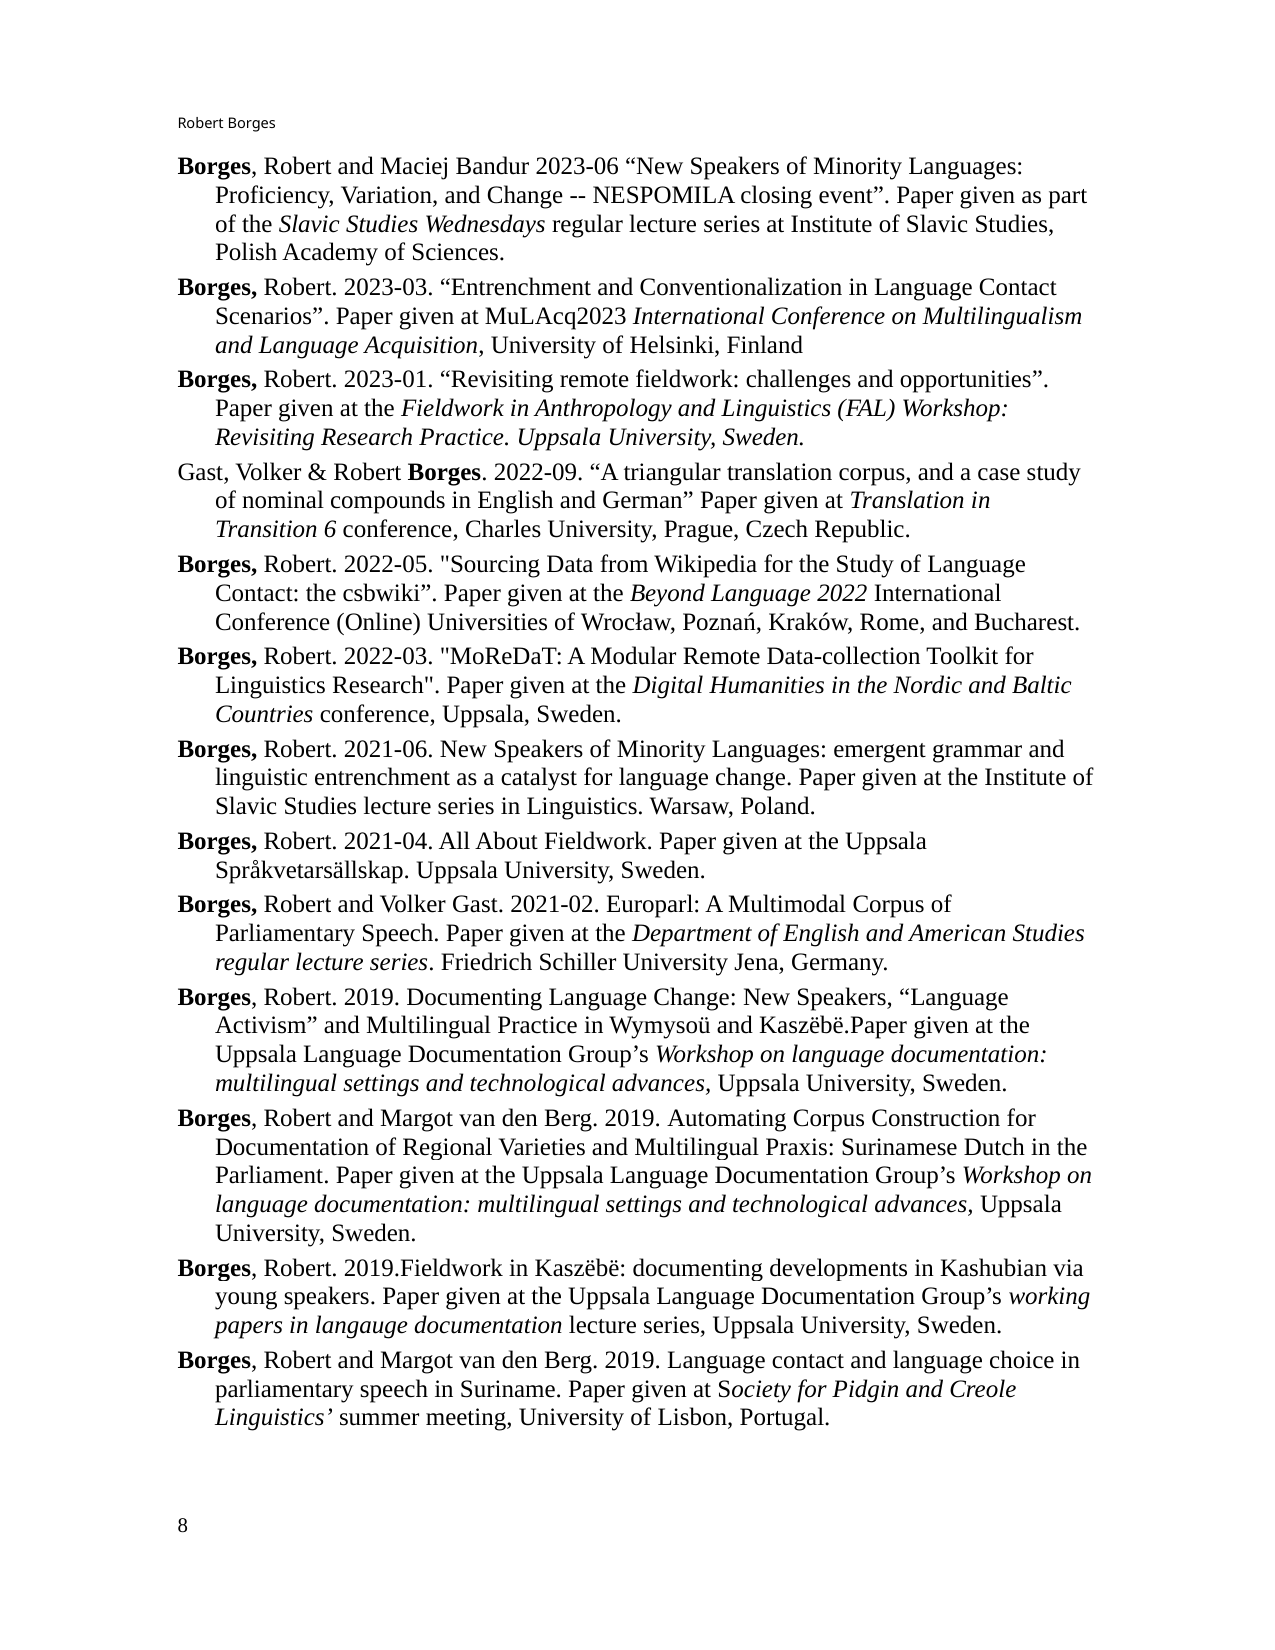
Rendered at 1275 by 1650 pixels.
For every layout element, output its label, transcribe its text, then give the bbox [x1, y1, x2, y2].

text Borges, Robert. 2019. Documenting Language Change: New Speakers, “Language Activism” and Multilingual Practice in Wymysoü and Kaszëbë.Paper given at the Uppsala Language Documentation Group’s Workshop on language documentation: multilingual settings and technological advances, Uppsala University, Sweden. [177, 982, 1098, 1097]
text Borges, Robert and Volker Gast. 2021-02. Europarl: A Multimodal Corpus of Parliamentary Speech. Paper given at the Department of English and American Studies regular lecture series. Friedrich Schiller University Jena, Germany. [177, 889, 1098, 976]
text Borges, Robert. 2023-01. “Revisiting remote fieldwork: challenges and opportunities”. Paper given at the Fieldwork in Anthropology and Linguistics (FAL) Workshop: Revisiting Research Practice. Uppsala University, Sweden. [177, 364, 1098, 451]
text Borges, Robert. 2022-05. "Sourcing Data from Wikipedia for the Study of Language Contact: the csbwiki”. Paper given at the Beyond Language 2022 International Conference (Online) Universities of Wrocław, Poznań, Kraków, Rome, and Bucharest. [177, 549, 1098, 635]
text Borges, Robert and Margot van den Berg. 2019. Language contact and language choice in parliamentary speech in Suriname. Paper given at Society for Pidgin and Creole Linguistics’ summer meeting, University of Lisbon, Portugal. [177, 1345, 1098, 1431]
text Gast, Volker & Robert Borges. 2022-09. “A triangular translation corpus, and a case study of nominal compounds in English and German” Paper given at Translation in Transition 6 conference, Charles University, Prague, Czech Republic. [177, 457, 1098, 543]
text Borges, Robert. 2022-03. "MoReDaT: A Modular Remote Data-collection Toolkit for Linguistics Research". Paper given at the Digital Humanities in the Nordic and Baltic Countries conference, Uppsala, Sweden. [177, 641, 1098, 728]
text Borges, Robert. 2023-03. “Entrenchment and Conventionalization in Language Contact Scenarios”. Paper given at MuLAcq2023 International Conference on Multilingualism and Language Acquisition, University of Helsinki, Finland [177, 272, 1098, 358]
text Borges, Robert. 2021-04. All About Fieldwork. Paper given at the Uppsala Språkvetarsällskap. Uppsala University, Sweden. [177, 826, 1098, 883]
text Borges, Robert. 2019.Fieldwork in Kaszëbë: documenting developments in Kashubian via young speakers. Paper given at the Uppsala Language Documentation Group’s working papers in langauge documentation lecture series, Uppsala University, Sweden. [177, 1253, 1098, 1339]
text Borges, Robert and Maciej Bandur 2023-06 “New Speakers of Minority Languages: Proficiency, Variation, and Change -- NESPOMILA closing event”. Paper given as part of the Slavic Studies Wednesdays regular lecture series at Institute of Slavic Studies, Polish Academy of Sciences. [177, 151, 1098, 266]
text Borges, Robert. 2021-06. New Speakers of Minority Languages: emergent grammar and linguistic entrenchment as a catalyst for language change. Paper given at the Institute of Slavic Studies lecture series in Linguistics. Warsaw, Poland. [177, 734, 1098, 820]
text Borges, Robert and Margot van den Berg. 2019. Automating Corpus Construction for Documentation of Regional Varieties and Multilingual Praxis: Surinamese Dutch in the Parliament. Paper given at the Uppsala Language Documentation Group’s Workshop on language documentation: multilingual settings and technological advances, Uppsala University, Sweden. [177, 1103, 1098, 1247]
